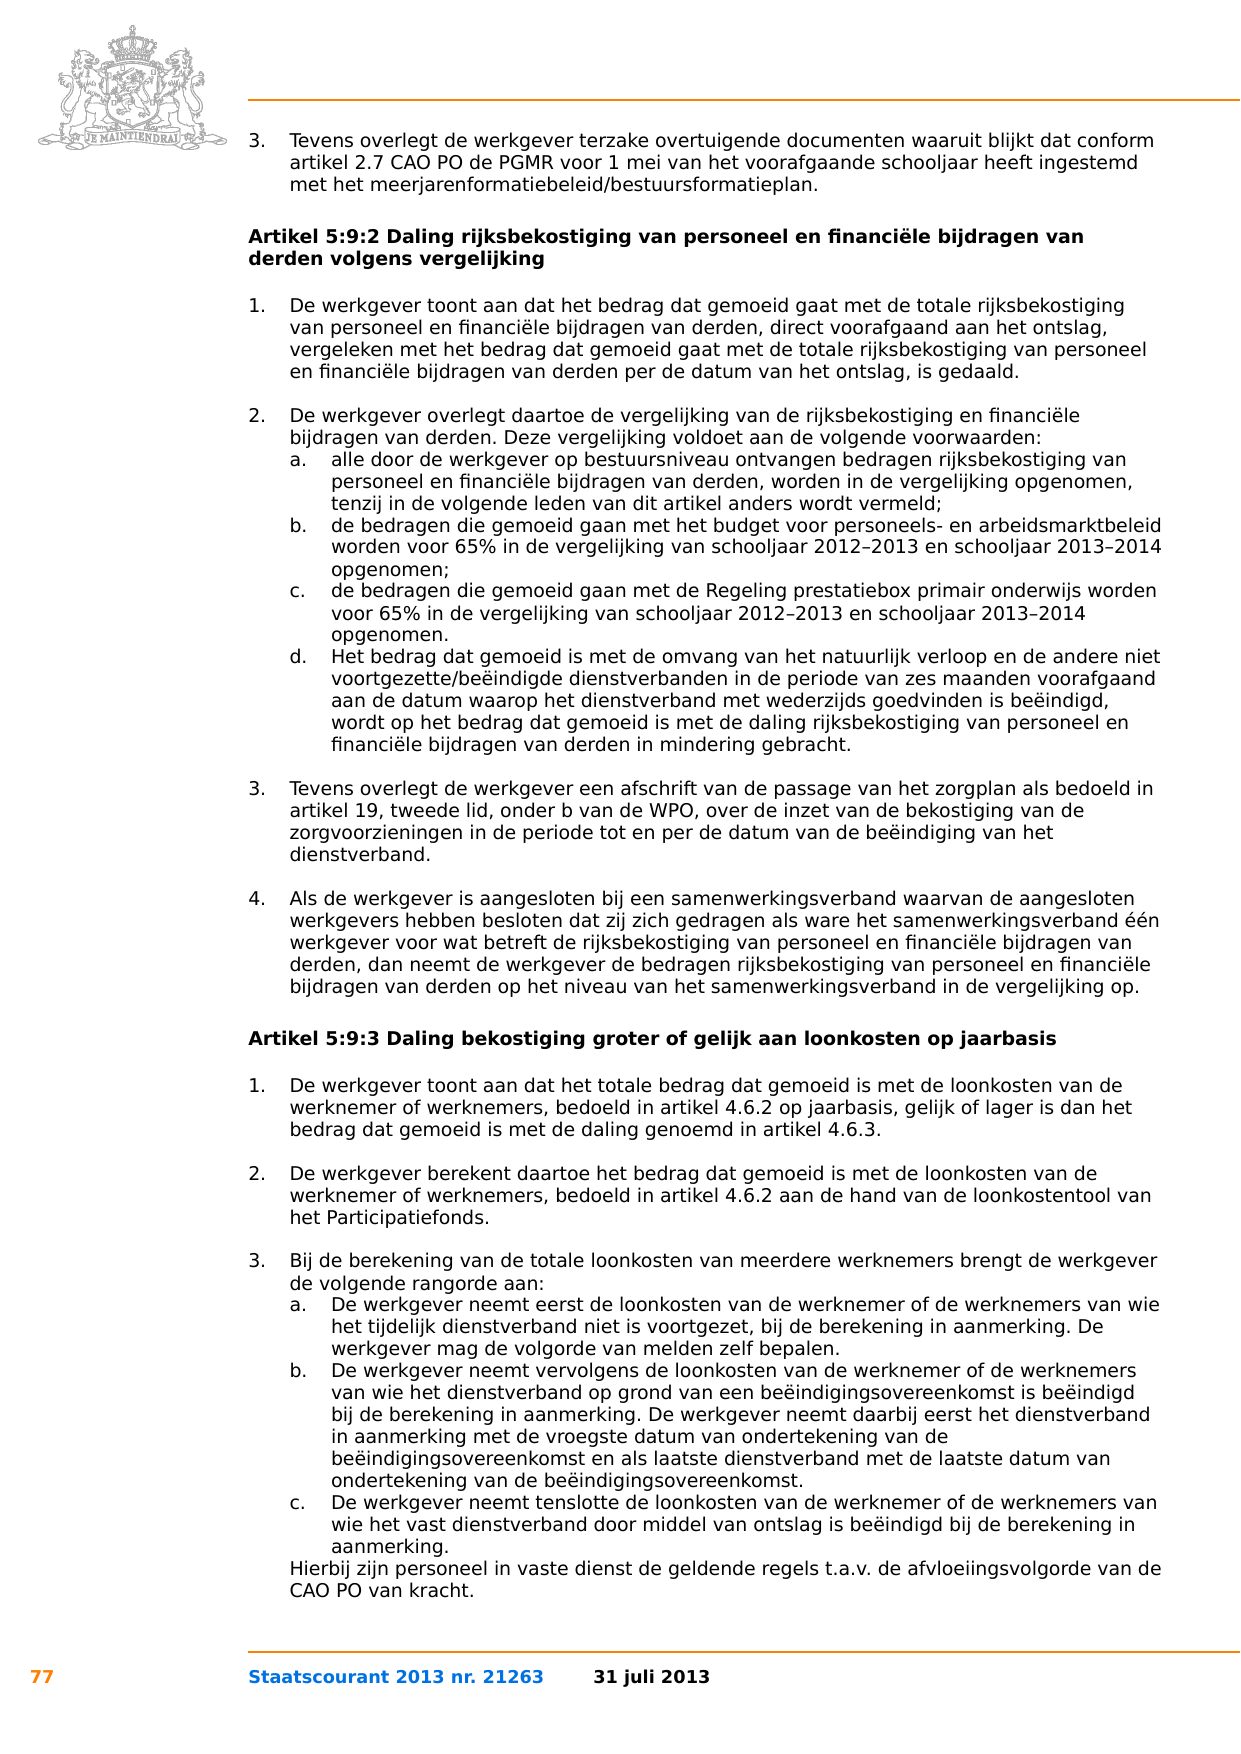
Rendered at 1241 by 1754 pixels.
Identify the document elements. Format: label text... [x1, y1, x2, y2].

text 3. Tevens overlegt de werkgever terzake overtuigende documenten waaruit blijkt dat conform artikel 2.7 CAO PO de PGMR voor 1 mei van het voorafgaande schooljaar heeft ingestemd met het meerjarenformatiebeleid/bestuursformatieplan. [248, 130, 1163, 196]
text c. De werkgever neemt tenslotte de loonkosten van de werknemer of de werknemers van wie het vast dienstverband door middel van ontslag is beëindigd bij de berekening in aanmerking. [289, 1492, 1163, 1558]
text 2. De werkgever berekent daartoe het bedrag dat gemoeid is met de loonkosten van de werknemer of werknemers, bedoeld in artikel 4.6.2 aan de hand van de loonkostentool van het Participatiefonds. [248, 1163, 1163, 1228]
text b. De werkgever neemt vervolgens de loonkosten van de werknemer of de werknemers van wie het dienstverband op grond van een beëindigingsovereenkomst is beëindigd bij de berekening in aanmerking. De werkgever neemt daarbij eerst het dienstverband in aanmerking met de vroegste datum van ondertekening van de beëindigingsovereenkomst en als laatste dienstverband met de laatste datum van ondertekening van de beëindigingsovereenkomst. [289, 1360, 1163, 1492]
text d. Het bedrag dat gemoeid is met de omvang van het natuurlijk verloop en de andere niet voortgezette/beëindigde dienstverbanden in de periode van zes maanden voorafgaand aan de datum waarop het dienstverband met wederzijds goedvinden is beëindigd, wordt op het bedrag dat gemoeid is met de daling rijksbekostiging van personeel en financiële bijdragen van derden in mindering gebracht. [289, 646, 1163, 756]
subtitle Artikel 5:9:3 Daling bekostiging groter of gelijk aan loonkosten op jaarbasis [248, 1028, 1163, 1050]
picture [38, 25, 227, 150]
text 2. De werkgever overlegt daartoe de vergelijking van de rijksbekostiging en financiële bijdragen van derden. Deze vergelijking voldoet aan de volgende voorwaarden: [248, 404, 1163, 448]
text 1. De werkgever toont aan dat het bedrag dat gemoeid gaat met de totale rijksbekostiging van personeel en financiële bijdragen van derden, direct voorafgaand aan het ontslag, vergeleken met het bedrag dat gemoeid gaat met de totale rijksbekostiging van personeel en financiële bijdragen van derden per de datum van het ontslag, is gedaald. [248, 295, 1163, 383]
text 1. De werkgever toont aan dat het totale bedrag dat gemoeid is met de loonkosten van de werknemer of werknemers, bedoeld in artikel 4.6.2 op jaarbasis, gelijk of lager is dan het bedrag dat gemoeid is met de daling genoemd in artikel 4.6.3. [248, 1075, 1163, 1141]
text a. De werkgever neemt eerst de loonkosten van de werknemer of de werknemers van wie het tijdelijk dienstverband niet is voortgezet, bij de berekening in aanmerking. De werkgever mag de volgorde van melden zelf bepalen. [289, 1294, 1163, 1360]
text 3. Bij de berekening van de totale loonkosten van meerdere werknemers brengt de werkgever de volgende rangorde aan: [248, 1250, 1163, 1294]
text 3. Tevens overlegt de werkgever een afschrift van de passage van het zorgplan als bedoeld in artikel 19, tweede lid, onder b van de WPO, over de inzet van de bekostiging van de zorgvoorzieningen in de periode tot en per de datum van de beëindiging van het dienstverband. [248, 778, 1163, 866]
text 4. Als de werkgever is aangesloten bij een samenwerkingsverband waarvan de aangesloten werkgevers hebben besloten dat zij zich gedragen als ware het samenwerkingsverband één werkgever voor wat betreft de rijksbekostiging van personeel en financiële bijdragen van derden, dan neemt de werkgever de bedragen rijksbekostiging van personeel en financiële bijdragen van derden op het niveau van het samenwerkingsverband in de vergelijking op. [248, 888, 1163, 998]
text b. de bedragen die gemoeid gaan met het budget voor personeels- en arbeidsmarktbeleid worden voor 65% in de vergelijking van schooljaar 2012–2013 en schooljaar 2013–2014 opgenomen; [289, 514, 1163, 580]
text c. de bedragen die gemoeid gaan met de Regeling prestatiebox primair onderwijs worden voor 65% in de vergelijking van schooljaar 2012–2013 en schooljaar 2013–2014 opgenomen. [289, 580, 1163, 646]
subtitle Artikel 5:9:2 Daling rijksbekostiging van personeel en financiële bijdragen van derden volgens vergelijking [248, 226, 1163, 270]
text Hierbij zijn personeel in vaste dienst de geldende regels t.a.v. de afvloeiingsvolgorde van de CAO PO van kracht. [289, 1558, 1163, 1602]
text a. alle door de werkgever op bestuursniveau ontvangen bedragen rijksbekostiging van personeel en financiële bijdragen van derden, worden in de vergelijking opgenomen, tenzij in de volgende leden van dit artikel anders wordt vermeld; [289, 448, 1163, 514]
